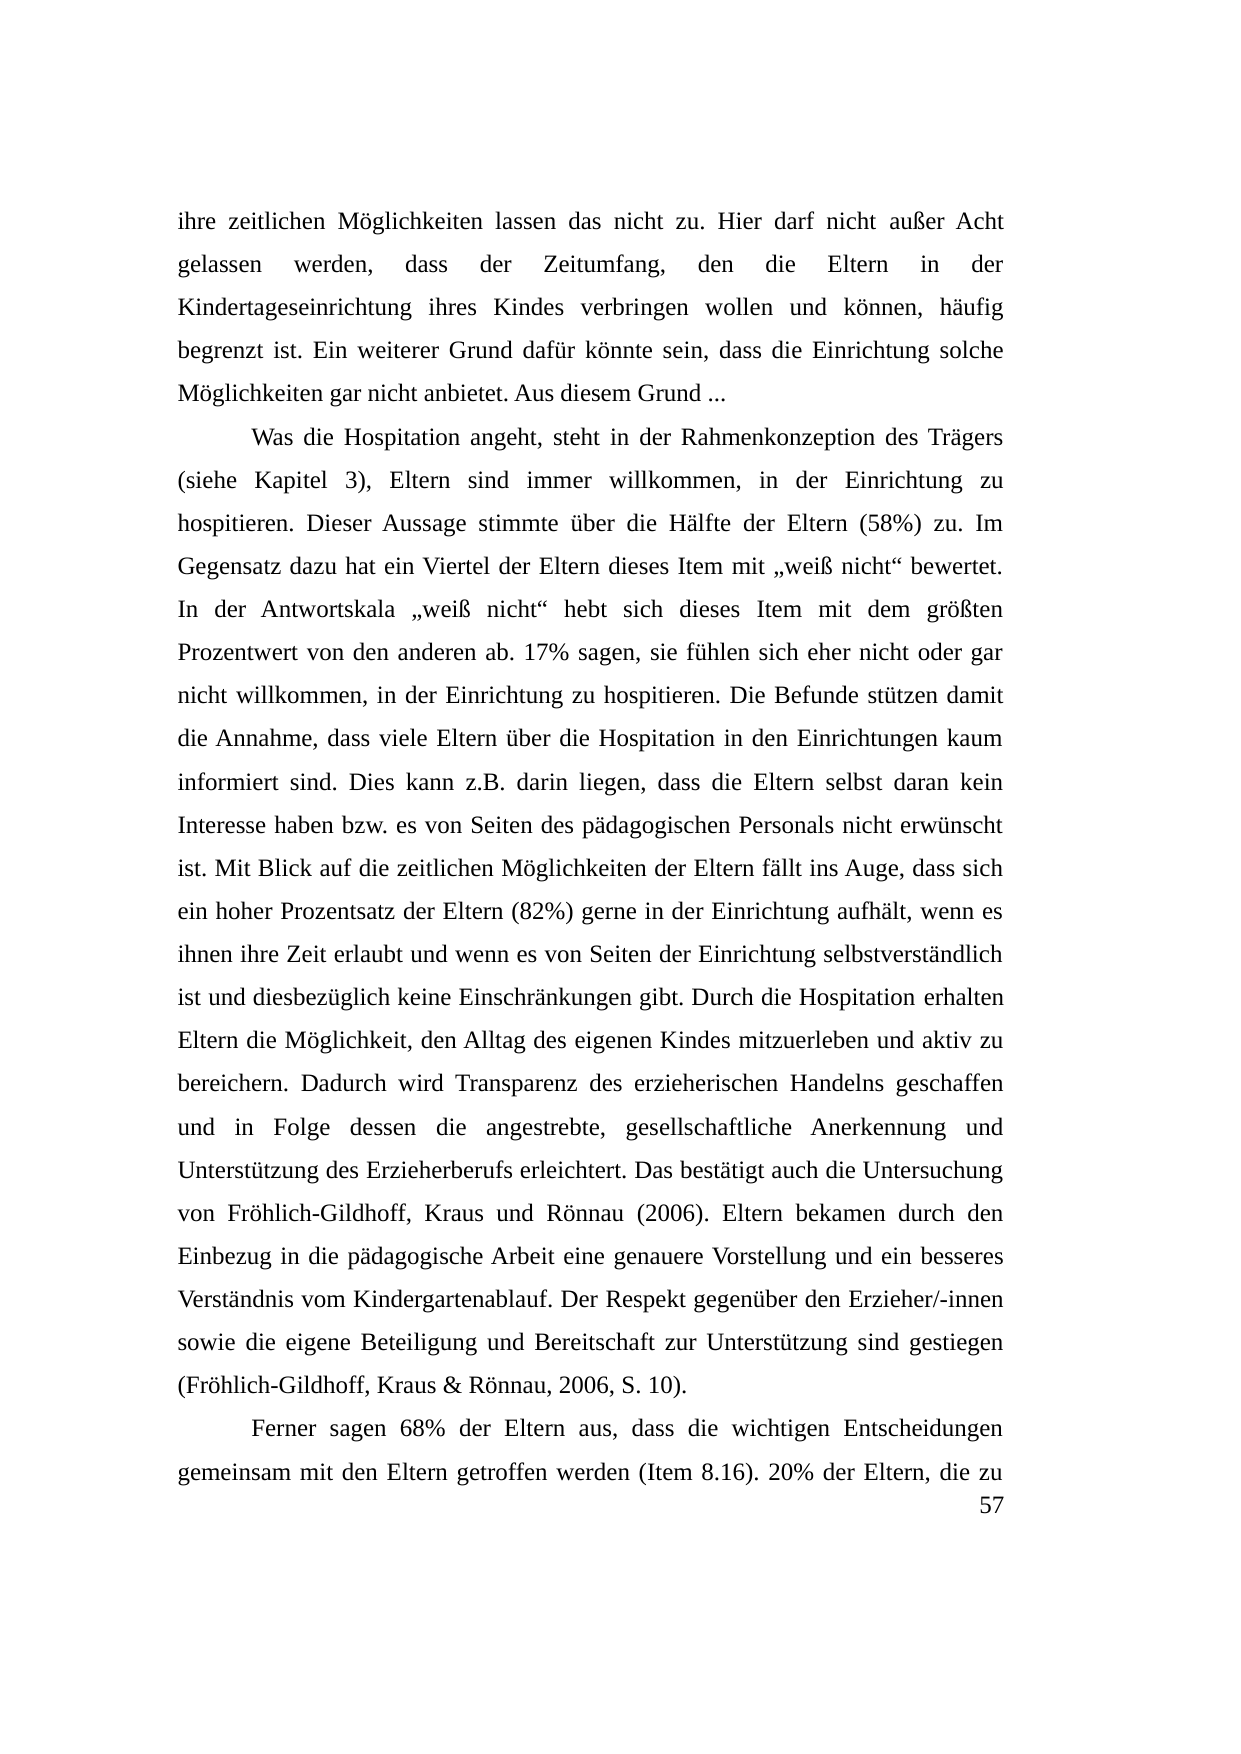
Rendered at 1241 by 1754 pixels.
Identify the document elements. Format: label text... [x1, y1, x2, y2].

text ihre zeitlichen Möglichkeiten lassen das nicht zu. Hier darf nicht außer Acht gelassen werden, dass der Zeitumfang, den die Eltern in der Kindertageseinrichtung ihres Kindes verbringen wollen und können, häufig begrenzt ist. Ein weiterer Grund dafür könnte sein, dass die Einrichtung solche Möglichkeiten gar nicht anbietet. Aus diesem Grund ... [177, 206, 1004, 407]
text Ferner sagen 68% der Eltern aus, dass die wichtigen Entscheidungen gemeinsam mit den Eltern getroffen werden (Item 8.16). 20% der Eltern, die zu [177, 1413, 1004, 1485]
text Was die Hospitation angeht, steht in der Rahmenkonzeption des Trägers (siehe Kapitel 3), Eltern sind immer willkommen, in der Einrichtung zu hospitieren. Dieser Aussage stimmte über die Hälfte der Eltern (58%) zu. Im Gegensatz dazu hat ein Viertel der Eltern dieses Item mit „weiß nicht“ bewertet. In der Antwortskala „weiß nicht“ hebt sich dieses Item mit dem größten Prozentwert von den anderen ab. 17% sagen, sie fühlen sich eher nicht oder gar nicht willkommen, in der Einrichtung zu hospitieren. Die Befunde stützen damit die Annahme, dass viele Eltern über die Hospitation in den Einrichtungen kaum informiert sind. Dies kann z.B. darin liegen, dass die Eltern selbst daran kein Interesse haben bzw. es von Seiten des pädagogischen Personals nicht erwünscht ist. Mit Blick auf die zeitlichen Möglichkeiten der Eltern fällt ins Auge, dass sich ein hoher Prozentsatz der Eltern (82%) gerne in der Einrichtung aufhält, wenn es ihnen ihre Zeit erlaubt und wenn es von Seiten der Einrichtung selbstverständlich ist und diesbezüglich keine Einschränkungen gibt. Durch die Hospitation erhalten Eltern die Möglichkeit, den Alltag des eigenen Kindes mitzuerleben und aktiv zu bereichern. Dadurch wird Transparenz des erzieherischen Handelns geschaffen und in Folge dessen die angestrebte, gesellschaftliche Anerkennung und Unterstützung des Erzieherberufs erleichtert. Das bestätigt auch die Untersuchung von Fröhlich-Gildhoff, Kraus und Rönnau (2006). Eltern bekamen durch den Einbezug in die pädagogische Arbeit eine genauere Vorstellung und ein besseres Verständnis vom Kindergartenablauf. Der Respekt gegenüber den Erzieher/-innen sowie die eigene Beteiligung und Bereitschaft zur Unterstützung sind gestiegen (Fröhlich-Gildhoff, Kraus & Rönnau, 2006, S. 10). [177, 422, 1004, 1399]
